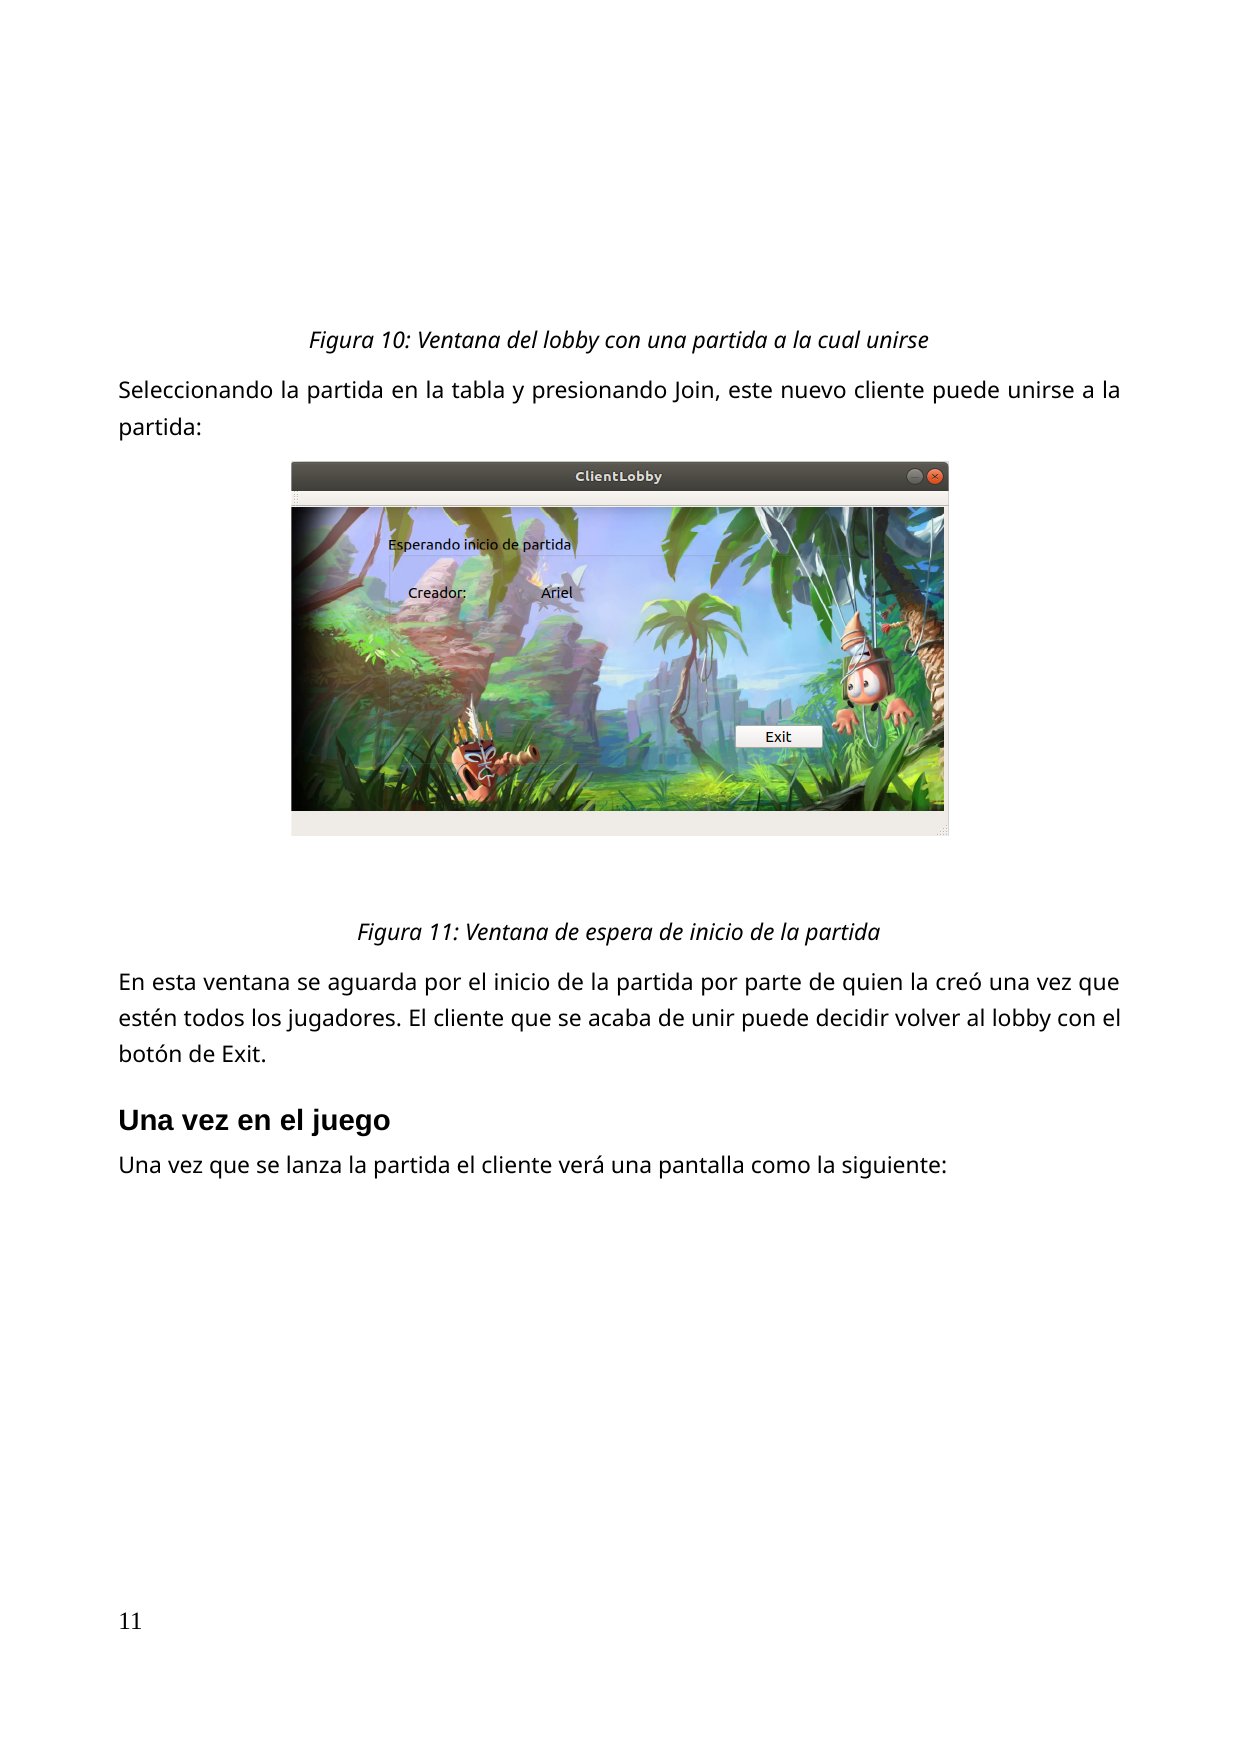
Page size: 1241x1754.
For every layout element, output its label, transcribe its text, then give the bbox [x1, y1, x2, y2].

text Figura 10: Ventana del lobby con una partida a la cual unirse [118, 324, 1122, 355]
subtitle Una vez en el juego [118, 1103, 1122, 1137]
text Figura 11: Ventana de espera de inicio de la partida [118, 916, 1122, 947]
text En esta ventana se aguarda por el inicio de la partida por parte de quien la creó una vez que estén todos los jugadores. El cliente que se acaba de unir puede decidir volver al lobby con el botón de Exit. [118, 966, 1122, 1069]
text Una vez que se lanza la partida el cliente verá una pantalla como la siguiente: [118, 1149, 1122, 1181]
text Seleccionando la partida en la tabla y presionando Join, este nuevo cliente puede unirse a la partida: [118, 374, 1122, 442]
picture [291, 461, 949, 836]
